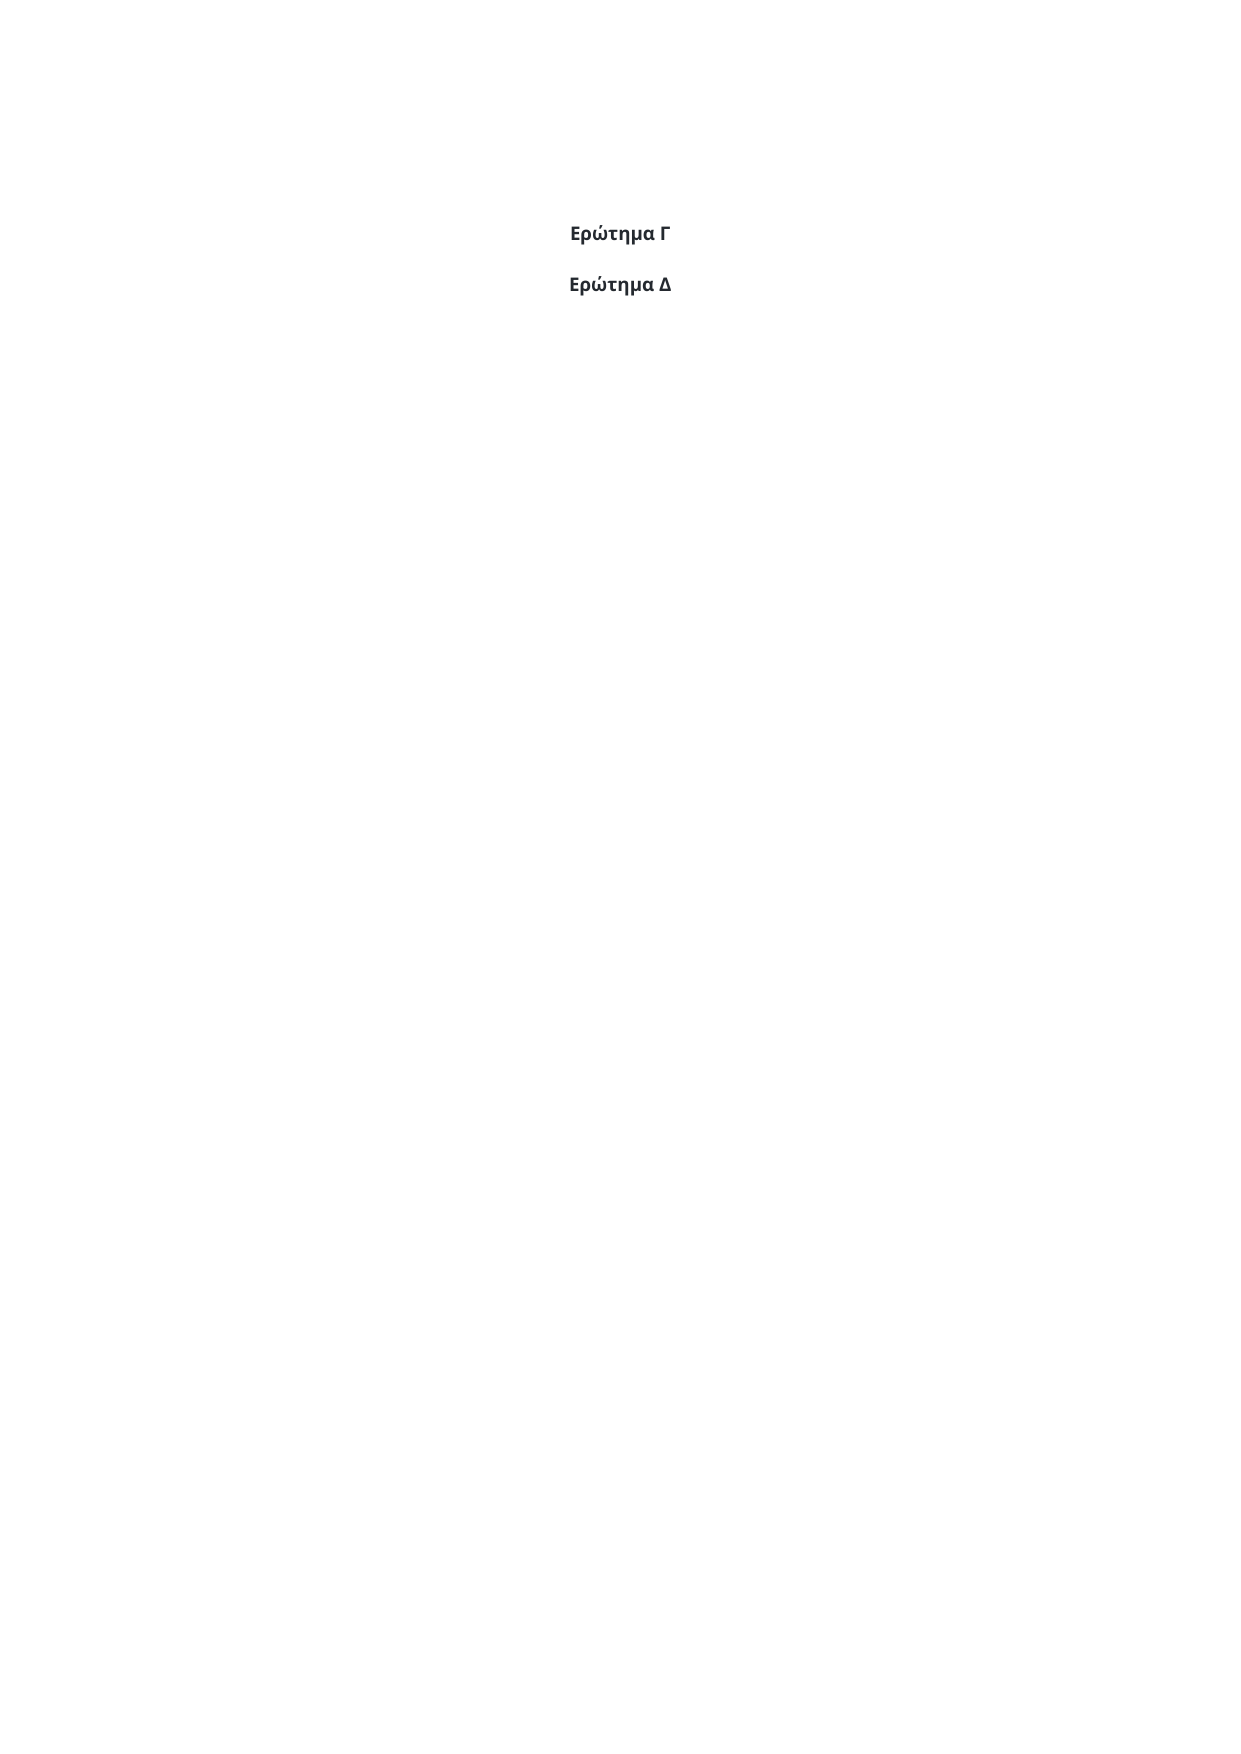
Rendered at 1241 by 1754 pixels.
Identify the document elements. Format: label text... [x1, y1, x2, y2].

text Ερώτημα Δ [118, 271, 1122, 297]
text Ερώτημα Γ [118, 220, 1122, 246]
